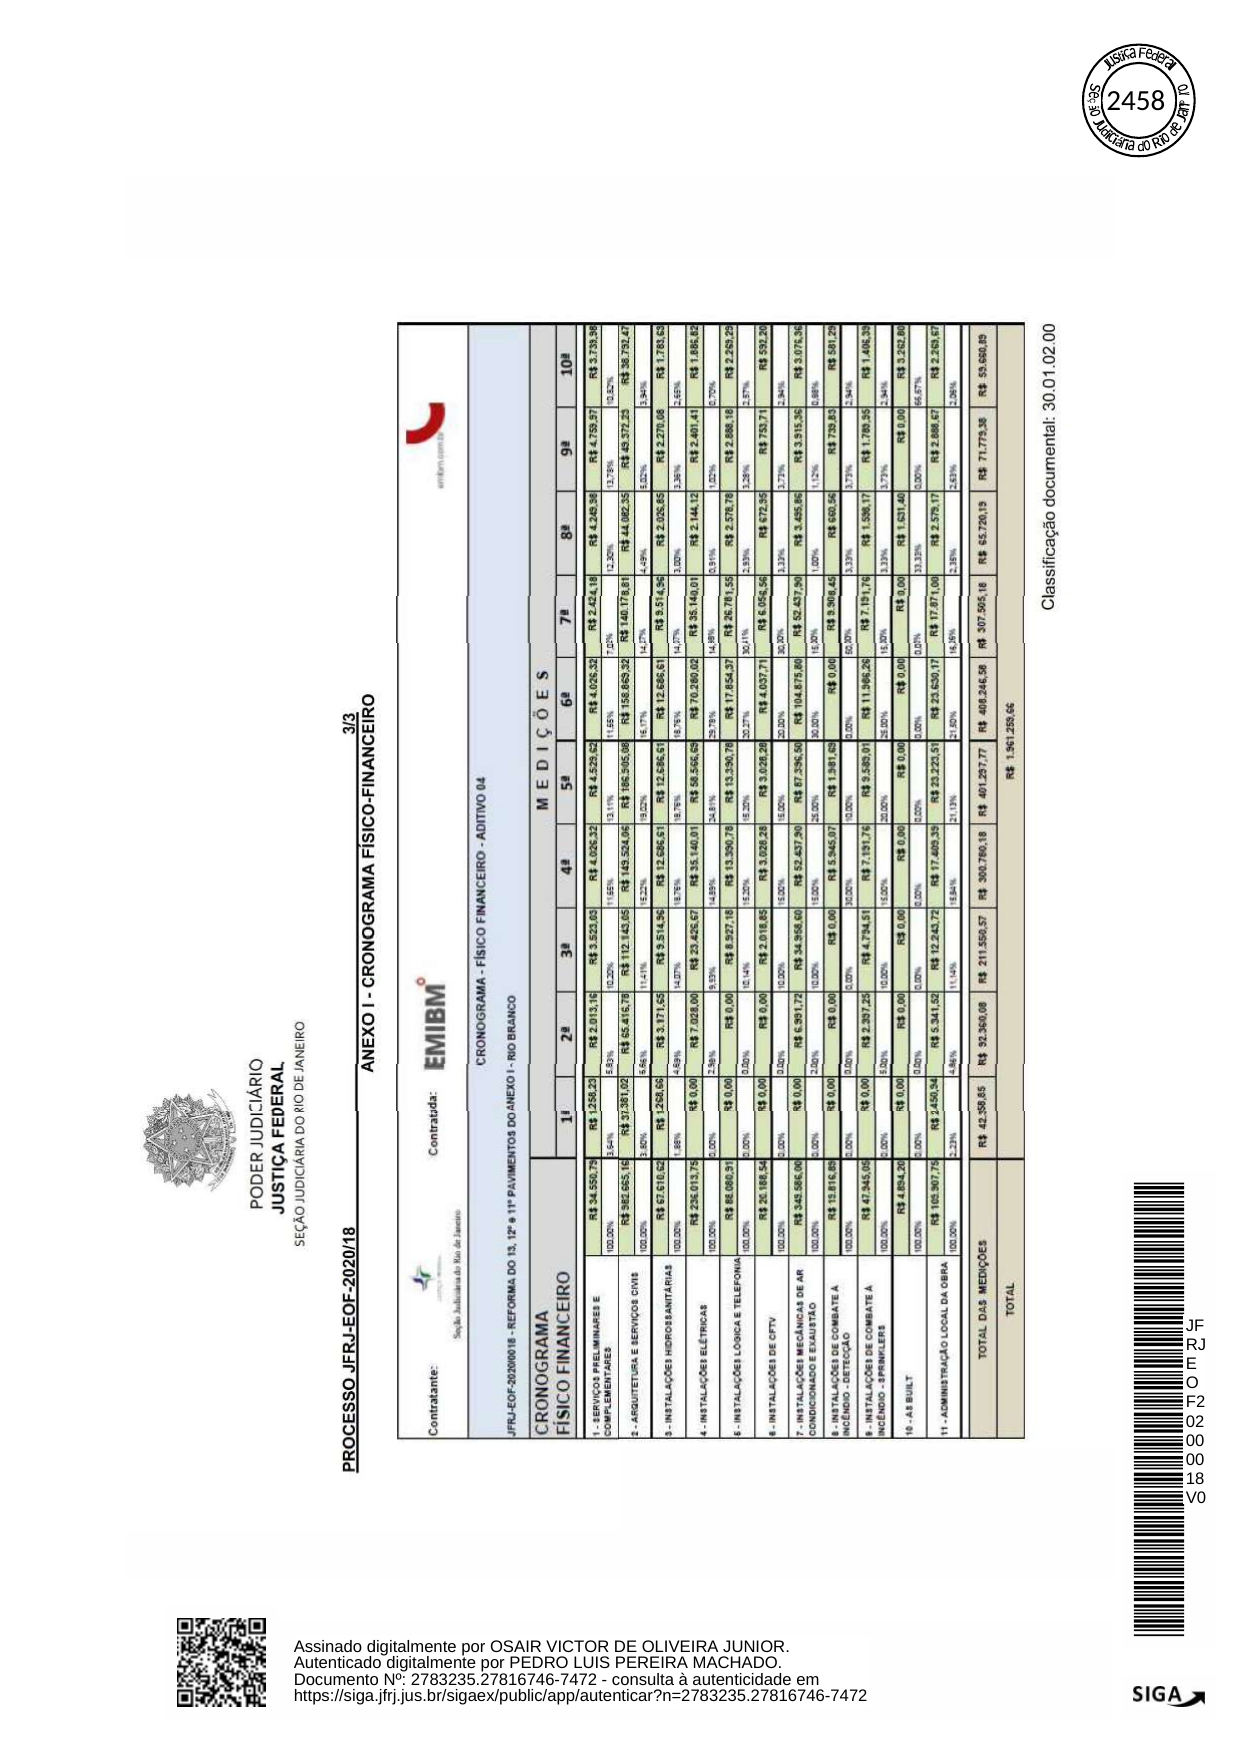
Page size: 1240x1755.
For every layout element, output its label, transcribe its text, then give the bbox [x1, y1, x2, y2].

text JFRJEOF202000018V08 [1186, 1316, 1206, 1504]
text e [1179, 97, 1193, 105]
text ç [1088, 98, 1099, 106]
